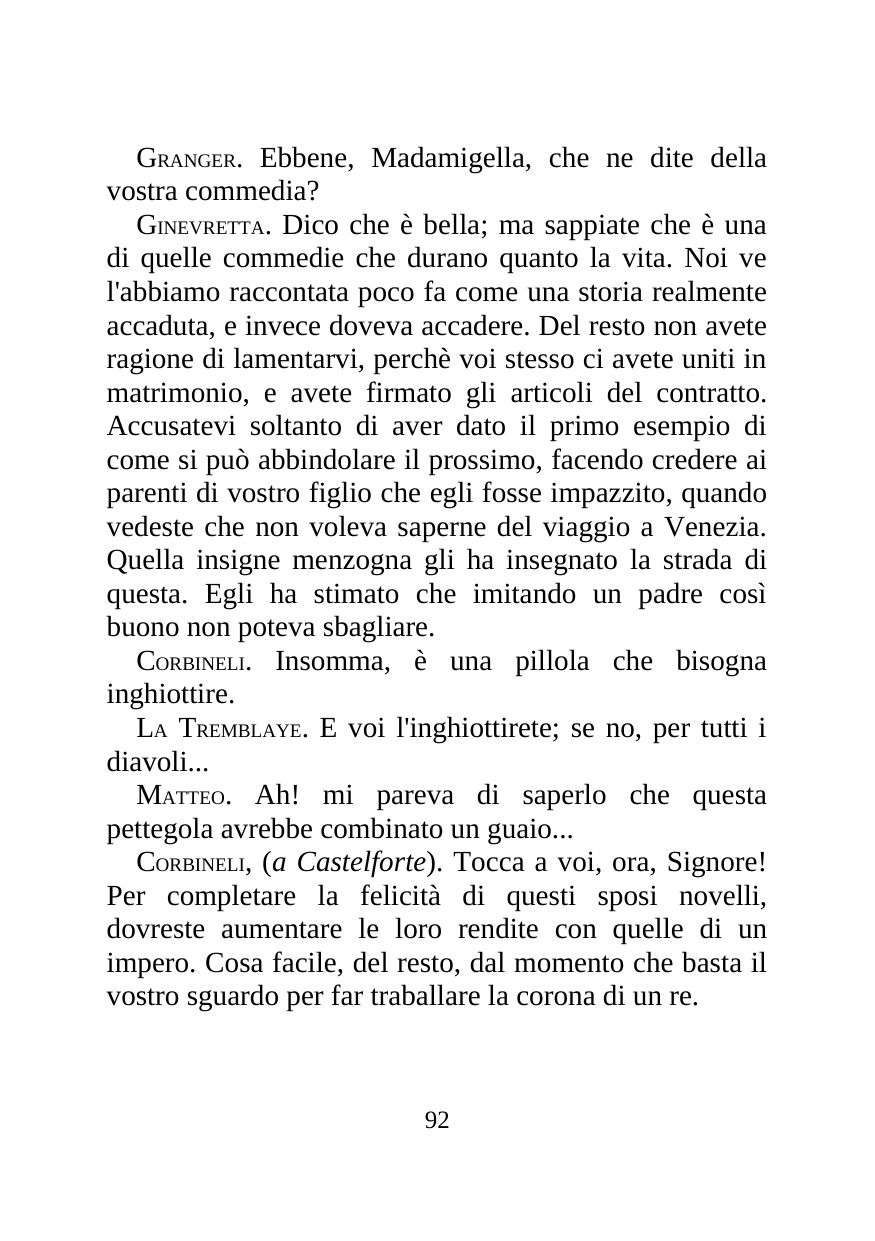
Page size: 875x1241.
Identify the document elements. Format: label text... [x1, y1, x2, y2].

text Granger. Ebbene, Madamigella, che ne dite della vostra commedia? [106, 140, 768, 207]
text Matteo. Ah! mi pareva di saperlo che questa pettegola avrebbe combinato un guaio... [106, 777, 768, 844]
text Corbineli. Insomma, è una pillola che bisogna inghiottire. [106, 643, 768, 710]
text La Tremblaye. E voi l'inghiottirete; se no, per tutti i diavoli... [106, 710, 768, 777]
text Corbineli, (a Castelforte). Tocca a voi, ora, Signore! Per completare la felicità di questi sposi novelli, dovreste aumentare le loro rendite con quelle di un impero. Cosa facile, del resto, dal momento che basta il vostro sguardo per far traballare la corona di un re. [106, 844, 768, 1012]
text Ginevretta. Dico che è bella; ma sappiate che è una di quelle commedie che durano quanto la vita. Noi ve l'abbiamo raccontata poco fa come una storia realmente accaduta, e invece doveva accadere. Del resto non avete ragione di lamentarvi, perchè voi stesso ci avete uniti in matrimonio, e avete firmato gli articoli del contratto. Accusatevi soltanto di aver dato il primo esempio di come si può abbindolare il prossimo, facendo credere ai parenti di vostro figlio che egli fosse impazzito, quando vedeste che non voleva saperne del viaggio a Venezia. Quella insigne menzogna gli ha insegnato la strada di questa. Egli ha stimato che imitando un padre così buono non poteva sbagliare. [106, 207, 768, 643]
